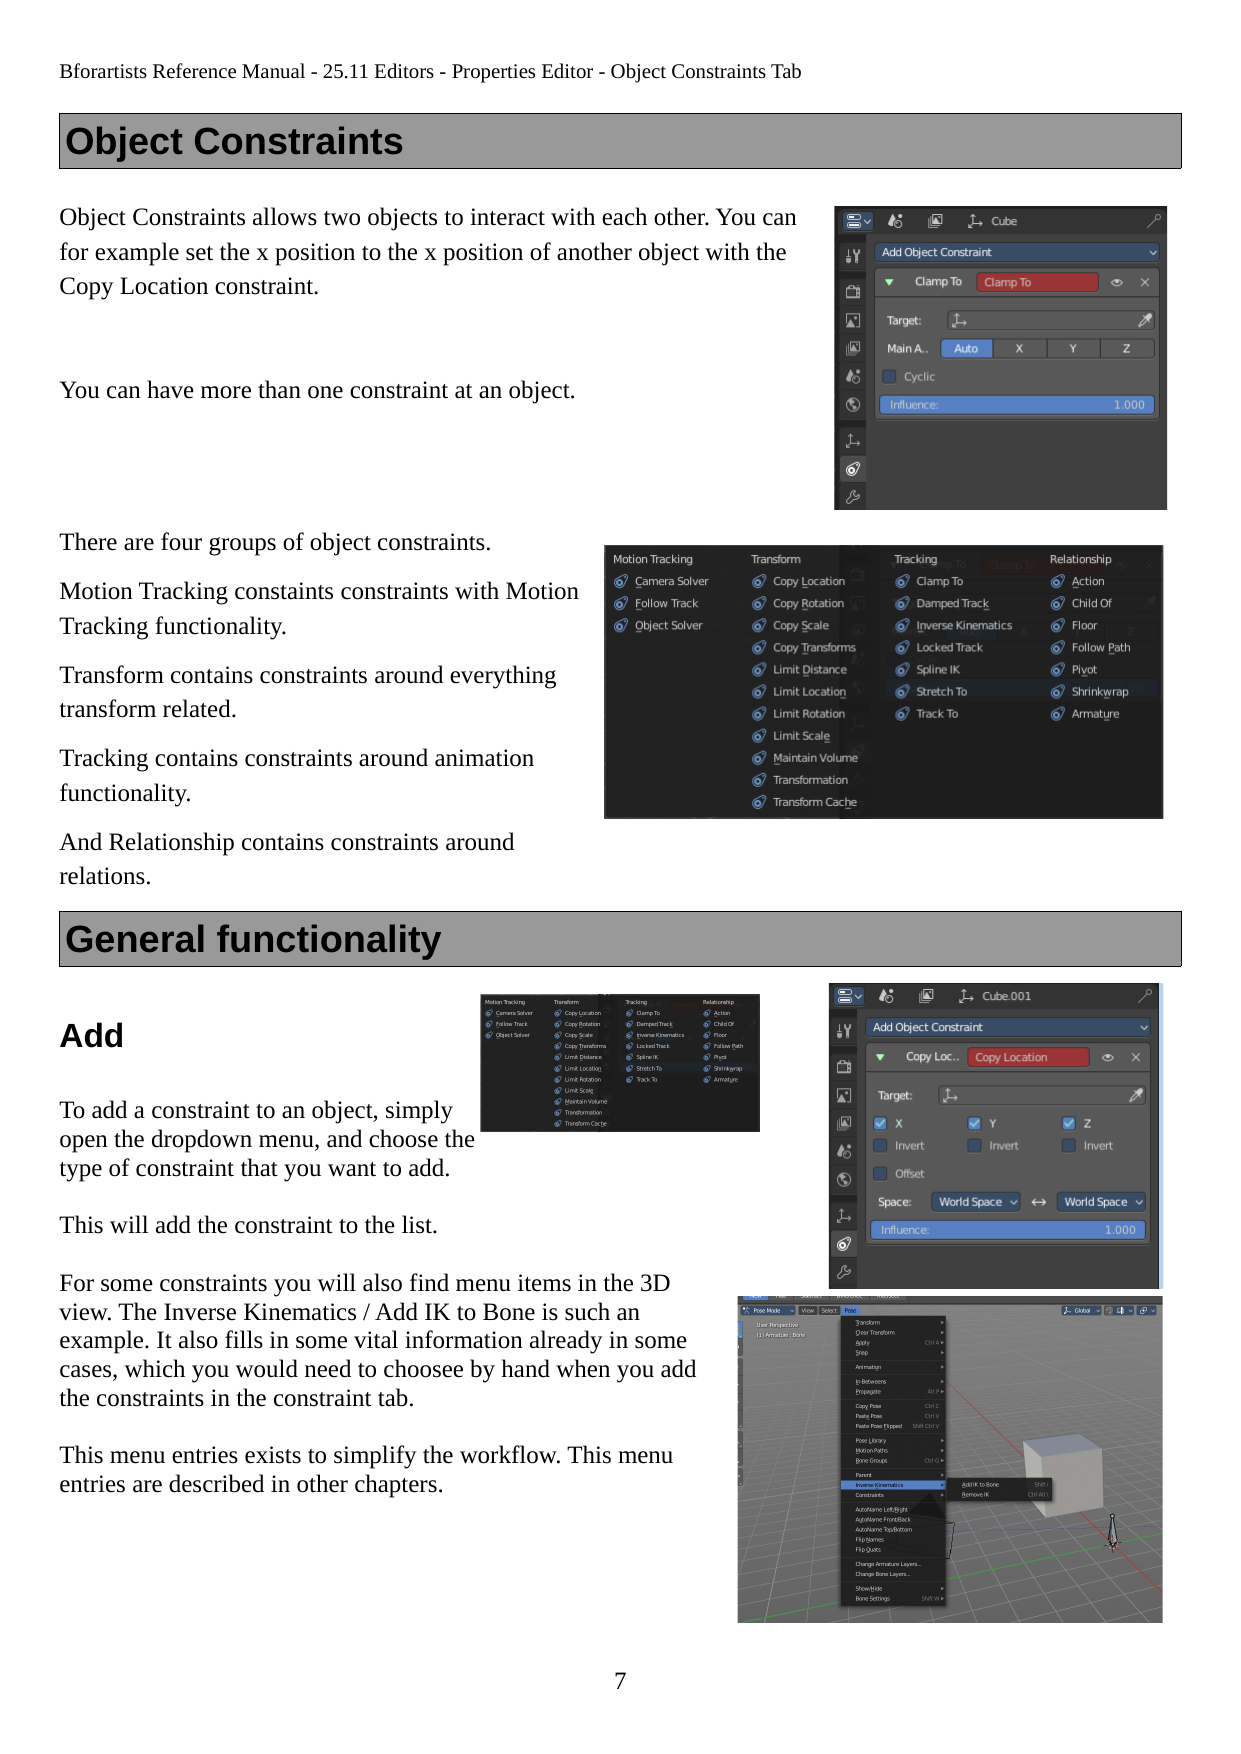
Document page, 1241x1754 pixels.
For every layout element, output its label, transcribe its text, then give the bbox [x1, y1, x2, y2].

subtitle [760, 1015, 828, 1054]
text You can have more than one constraint at an object. [59, 375, 834, 403]
text There are four groups of object constraints. [59, 527, 1181, 556]
table_header Object Constraints [60, 114, 1181, 168]
table_header General functionality [60, 912, 1181, 966]
text This will add the constraint to the list. [59, 1210, 828, 1239]
text For some constraints you will also find menu items in the 3D view. The Inverse Kinematics / Add IK to Bone is such an example. It also fills in some vital information already in some cases, which you would need to choosee by hand when you add the constraints in the constraint tab. [59, 1268, 1181, 1412]
picture [604, 545, 1164, 819]
subtitle Add [59, 1015, 480, 1054]
text Transform contains constraints around everything transform related. [59, 660, 604, 723]
text Tracking contains constraints around animation functionality. [59, 743, 604, 807]
picture [737, 1296, 1163, 1623]
text And Relationship contains constraints around relations. [59, 827, 1181, 890]
text This menu entries exists to simplify the workflow. This menu entries are described in other chapters. [59, 1440, 737, 1498]
picture [834, 206, 1168, 510]
picture [828, 983, 1164, 1289]
picture [480, 994, 760, 1132]
text Motion Tracking constaints constraints with Motion Tracking functionality. [59, 576, 604, 639]
text To add a constraint to an object, simply open the dropdown menu, and choose the type of constraint that you want to add. [59, 1095, 828, 1182]
text Object Constraints allows two objects to interact with each other. You can for example set the x position to the x position of another object with the Copy Location constraint. [59, 202, 1181, 300]
subtitle [1164, 1015, 1181, 1054]
